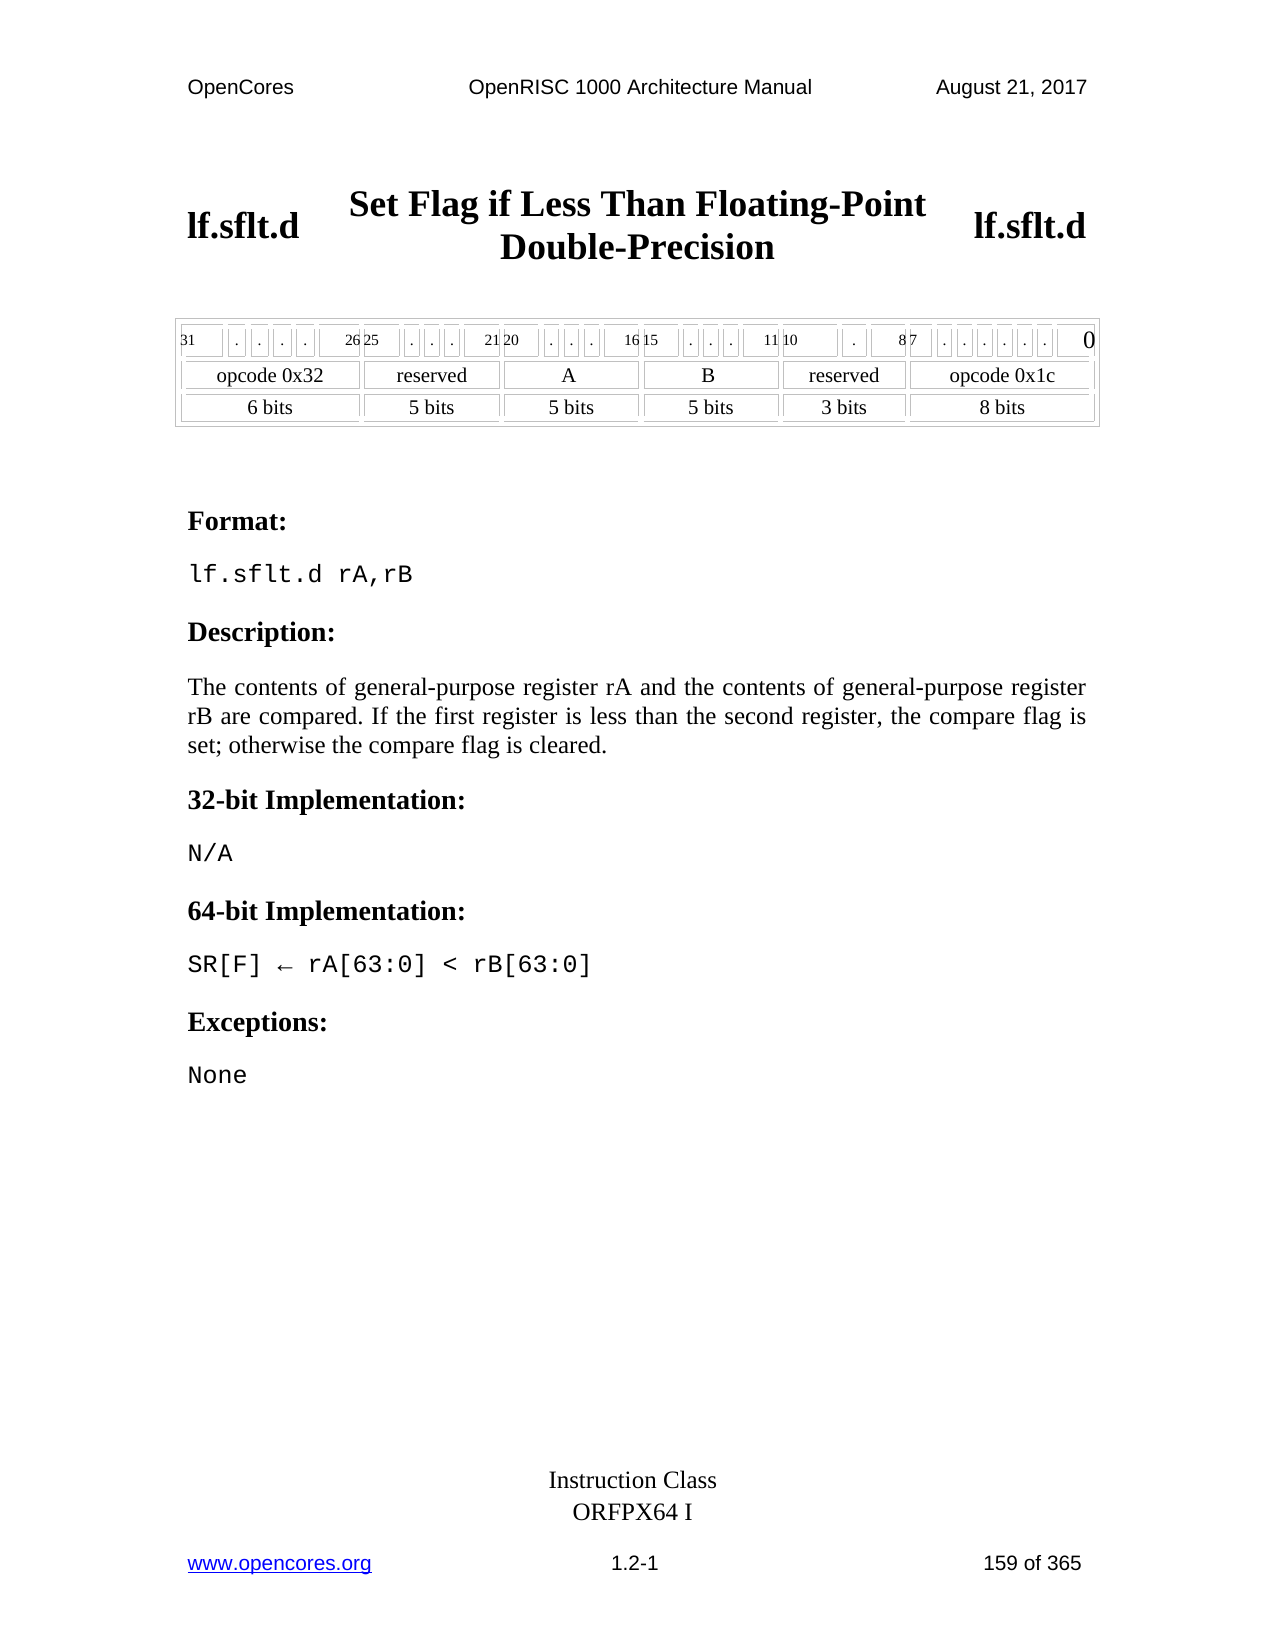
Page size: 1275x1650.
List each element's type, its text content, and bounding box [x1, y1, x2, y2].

text Description: [187, 615, 1087, 647]
text Format: [187, 504, 1087, 536]
text The contents of general-purpose register rA and the contents of general-purpose register rB are compared. If the first register is less than the second register, the compare flag is set; otherwise the compare flag is cleared. [187, 672, 1087, 758]
text N/A [187, 841, 1087, 869]
text SR[F] ← rA[63:0] < rB[63:0] [187, 952, 1087, 980]
text 32-bit Implementation: [187, 783, 1087, 816]
text Exceptions: [187, 1005, 1087, 1037]
text 64-bit Implementation: [187, 894, 1087, 927]
text None [187, 1062, 1087, 1091]
text lf.sflt.d rA,rB [187, 561, 1087, 590]
